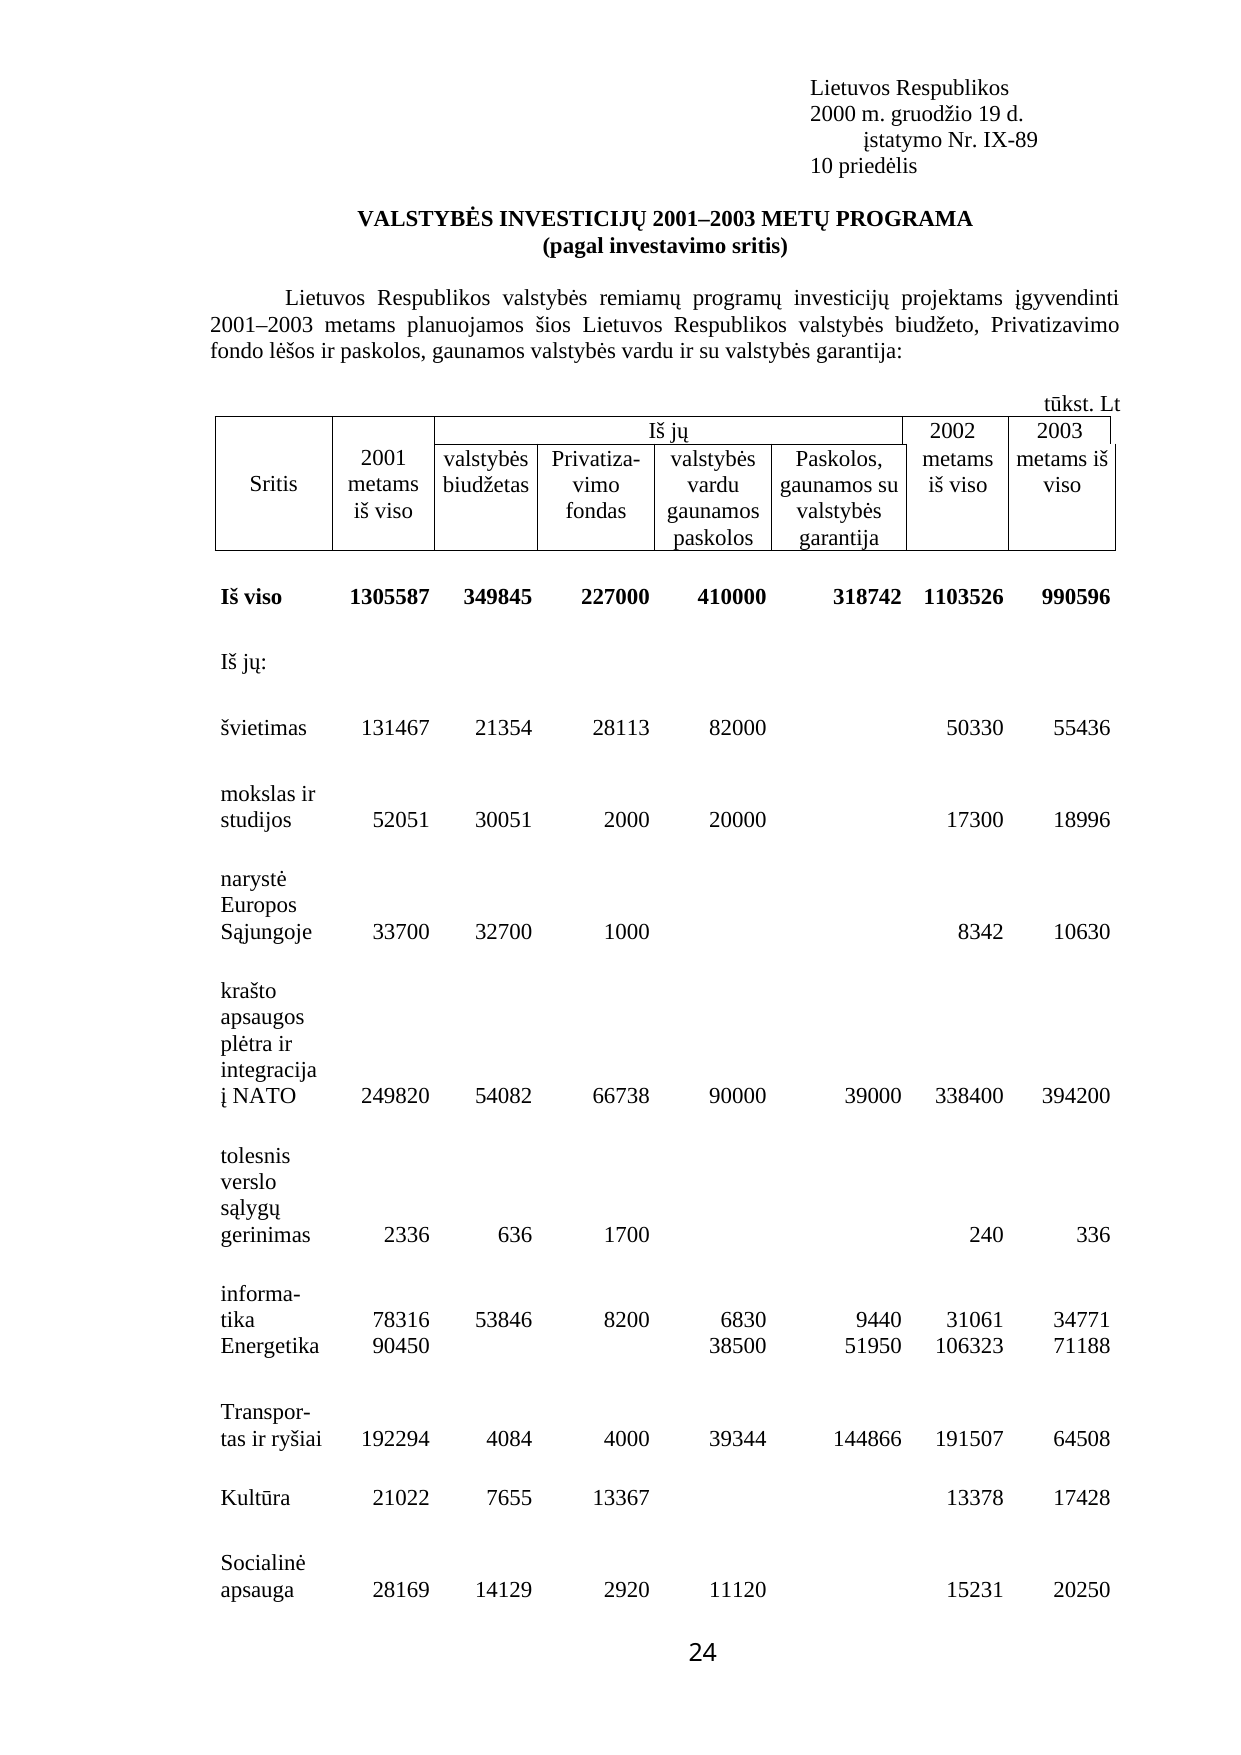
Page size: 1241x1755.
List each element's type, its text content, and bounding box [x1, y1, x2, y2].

table_cell [655, 1247, 771, 1280]
table_cell [907, 1109, 1009, 1142]
table_cell [655, 649, 771, 681]
table_cell [771, 865, 907, 944]
table_cell Iš jų: [215, 649, 332, 681]
table_cell 2920 [537, 1549, 655, 1602]
table_cell Socialinė apsauga [215, 1549, 332, 1602]
table_cell [332, 1517, 435, 1549]
table_cell [1009, 1247, 1116, 1280]
table_cell [435, 747, 537, 780]
table_cell [771, 616, 907, 648]
table_cell [332, 1247, 435, 1280]
table_cell [771, 1365, 907, 1398]
table_cell 90450 [332, 1333, 435, 1365]
table_cell [907, 944, 1009, 977]
table_cell [907, 649, 1009, 681]
table_cell [215, 616, 332, 648]
table_cell 28169 [332, 1549, 435, 1602]
table_cell [537, 616, 655, 648]
table_cell [215, 1109, 332, 1142]
table_cell 82000 [655, 714, 771, 747]
table_cell 20000 [655, 780, 771, 832]
table_cell [771, 747, 907, 780]
table_cell [332, 833, 435, 865]
table_cell [332, 681, 435, 714]
table_cell [771, 833, 907, 865]
table_cell 6830 [655, 1280, 771, 1333]
table_cell [332, 1365, 435, 1398]
table_cell [537, 551, 655, 583]
table_cell 90000 [655, 977, 771, 1109]
table_cell [907, 1365, 1009, 1398]
text Lietuvos Respublikos [210, 73, 1120, 100]
table_cell 349845 [435, 583, 537, 616]
table_cell [215, 1365, 332, 1398]
table_header Iš jų [435, 417, 902, 443]
table_cell 17300 [907, 780, 1009, 832]
table_cell [771, 649, 907, 681]
table_cell [537, 1365, 655, 1398]
table_cell 13378 [907, 1484, 1009, 1517]
table_cell [907, 1517, 1009, 1549]
table_cell [655, 1142, 771, 1247]
table_cell [1009, 1365, 1116, 1398]
table_cell [215, 1247, 332, 1280]
table_cell [655, 865, 771, 944]
table_cell 28113 [537, 714, 655, 747]
table_cell [655, 681, 771, 714]
table_cell 55436 [1009, 714, 1116, 747]
table_cell 10630 [1009, 865, 1116, 944]
table_cell [655, 1365, 771, 1398]
table_cell [771, 1484, 907, 1517]
table_header [1111, 416, 1116, 443]
table_cell 394200 [1009, 977, 1116, 1109]
table_cell [332, 649, 435, 681]
table_cell 192294 [332, 1398, 435, 1451]
table_cell [332, 1109, 435, 1142]
text 2000 m. gruodžio 19 d. [210, 100, 1120, 126]
table_cell [771, 1451, 907, 1484]
table_cell 1103526 [907, 583, 1009, 616]
table_cell 318742 [771, 583, 907, 616]
table_cell 30051 [435, 780, 537, 832]
text tūkst. Lt [210, 390, 1120, 416]
table_cell 106323 [907, 1333, 1009, 1365]
table_cell [537, 649, 655, 681]
table_cell 336 [1009, 1142, 1116, 1247]
table_cell [1009, 1451, 1116, 1484]
table_cell [435, 1333, 537, 1365]
table_cell [435, 681, 537, 714]
table_cell [435, 1247, 537, 1280]
table_cell [1009, 551, 1116, 583]
table_cell 51950 [771, 1333, 907, 1365]
table_cell 53846 [435, 1280, 537, 1333]
table_cell 240 [907, 1142, 1009, 1247]
table_cell [655, 833, 771, 865]
table_cell tolesnis verslo sąlygų gerinimas [215, 1142, 332, 1247]
table_cell [907, 616, 1009, 648]
table_cell [771, 780, 907, 832]
table_cell 2000 [537, 780, 655, 832]
table_cell švietimas [215, 714, 332, 747]
table_cell 8342 [907, 865, 1009, 944]
table_cell [907, 833, 1009, 865]
table_cell 1700 [537, 1142, 655, 1247]
table_cell 1000 [537, 865, 655, 944]
table_header 2002 [903, 417, 1008, 443]
table_cell [771, 1549, 907, 1602]
table_cell Energetika [215, 1333, 332, 1365]
table_cell [655, 1451, 771, 1484]
table_cell 50330 [907, 714, 1009, 747]
table_cell [655, 1484, 771, 1517]
table_cell [435, 1451, 537, 1484]
table_cell [215, 1517, 332, 1549]
table_cell 131467 [332, 714, 435, 747]
table_cell [1009, 681, 1116, 714]
table_cell 13367 [537, 1484, 655, 1517]
table_cell [655, 944, 771, 977]
table_cell valstybės biudžetas [435, 445, 537, 550]
table_cell informa-tika [215, 1280, 332, 1333]
table_cell [771, 681, 907, 714]
table_cell [1009, 1109, 1116, 1142]
table_cell [771, 1517, 907, 1549]
table_cell [771, 1247, 907, 1280]
table_cell [332, 944, 435, 977]
table_cell 4000 [537, 1398, 655, 1451]
table_cell [771, 714, 907, 747]
table_cell 2336 [332, 1142, 435, 1247]
table_cell 38500 [655, 1333, 771, 1365]
table_cell valstybės vardu gaunamos paskolos [655, 445, 771, 550]
table_cell Kultūra [215, 1484, 332, 1517]
table_cell 52051 [332, 780, 435, 832]
table_cell [537, 747, 655, 780]
table_cell 33700 [332, 865, 435, 944]
table_cell 14129 [435, 1549, 537, 1602]
text (pagal investavimo sritis) [210, 232, 1120, 258]
table_cell 21354 [435, 714, 537, 747]
table_cell 11120 [655, 1549, 771, 1602]
table_cell [537, 681, 655, 714]
table_cell [771, 1109, 907, 1142]
table_cell [537, 1109, 655, 1142]
table_cell 636 [435, 1142, 537, 1247]
table_header 2003 [1009, 417, 1110, 443]
table_cell [1009, 747, 1116, 780]
table_cell 31061 [907, 1280, 1009, 1333]
table_cell 227000 [537, 583, 655, 616]
table_cell 39344 [655, 1398, 771, 1451]
table_cell 32700 [435, 865, 537, 944]
table_cell [332, 551, 435, 583]
table_cell 410000 [655, 583, 771, 616]
text įstatymo Nr. IX-89 [263, 126, 1120, 153]
table_cell [907, 1451, 1009, 1484]
table_cell [537, 944, 655, 977]
subtitle VALSTYBĖS INVESTICIJŲ 2001–2003 METŲ PROGRAMA [210, 205, 1120, 232]
table_cell 4084 [435, 1398, 537, 1451]
table_cell [1009, 944, 1116, 977]
table_cell 20250 [1009, 1549, 1116, 1602]
table_cell Iš viso [215, 583, 332, 616]
table_cell [771, 944, 907, 977]
table_cell [1009, 649, 1116, 681]
text Lietuvos Respublikos valstybės remiamų programų investicijų projektams įgyvendinti 2001–2003 metams planuojamos šios Lietuvos Respublikos valstybės biudžeto, Privatizavimo fondo lėšos ir paskolos, gaunamos valstybės vardu ir su valstybės garantija: [210, 284, 1120, 363]
table_cell [435, 1365, 537, 1398]
table_cell 21022 [332, 1484, 435, 1517]
table_header 2001 metams iš viso [333, 417, 434, 550]
table_cell Paskolos, gaunamos su valstybės garantija [772, 445, 906, 550]
table_cell [332, 747, 435, 780]
table_cell [332, 1451, 435, 1484]
table_cell 18996 [1009, 780, 1116, 832]
table_cell [771, 551, 907, 583]
table_cell 71188 [1009, 1333, 1116, 1365]
table_cell [655, 747, 771, 780]
table_cell [907, 551, 1009, 583]
table_cell metams iš viso [907, 444, 1008, 550]
table_cell [907, 681, 1009, 714]
table_cell [215, 1451, 332, 1484]
table_cell 64508 [1009, 1398, 1116, 1451]
table_cell 66738 [537, 977, 655, 1109]
table_cell 191507 [907, 1398, 1009, 1451]
table_cell [435, 833, 537, 865]
table_cell [655, 1517, 771, 1549]
table_cell [435, 649, 537, 681]
table_cell [537, 1247, 655, 1280]
table_cell metams iš viso [1009, 444, 1115, 550]
table_cell [332, 616, 435, 648]
table_cell 1305587 [332, 583, 435, 616]
table_cell 7655 [435, 1484, 537, 1517]
table_cell narystė Europos Sąjungoje [215, 865, 332, 944]
table_cell [537, 1451, 655, 1484]
table_header Sritis [216, 417, 332, 550]
table_cell [435, 1109, 537, 1142]
table_cell [435, 616, 537, 648]
table_cell Privatiza-vimo fondas [538, 445, 654, 550]
table_cell [1009, 1517, 1116, 1549]
table_cell [655, 616, 771, 648]
table_cell 338400 [907, 977, 1009, 1109]
table_cell [1009, 616, 1116, 648]
table_cell 34771 [1009, 1280, 1116, 1333]
table_cell 8200 [537, 1280, 655, 1333]
table_cell Transpor-tas ir ryšiai [215, 1398, 332, 1451]
table_cell [215, 747, 332, 780]
table_cell [907, 1247, 1009, 1280]
text 10 priedėlis [210, 153, 1120, 179]
table_cell 990596 [1009, 583, 1116, 616]
table_cell [537, 833, 655, 865]
table_cell [215, 833, 332, 865]
table_cell [537, 1333, 655, 1365]
table_cell [215, 551, 332, 583]
table_cell [907, 747, 1009, 780]
table_cell [435, 1517, 537, 1549]
table_cell 78316 [332, 1280, 435, 1333]
table_cell [537, 1517, 655, 1549]
table_cell [435, 944, 537, 977]
table_cell [655, 1109, 771, 1142]
table_cell 15231 [907, 1549, 1009, 1602]
table_cell [215, 944, 332, 977]
table_cell 54082 [435, 977, 537, 1109]
table_cell [215, 681, 332, 714]
table_cell [655, 551, 771, 583]
table_cell 39000 [771, 977, 907, 1109]
table_cell [435, 551, 537, 583]
table_cell 17428 [1009, 1484, 1116, 1517]
table_cell krašto apsaugos plėtra ir integracija į NATO [215, 977, 332, 1109]
table_cell mokslas ir studijos [215, 780, 332, 832]
table_cell 249820 [332, 977, 435, 1109]
table_cell [771, 1142, 907, 1247]
table_cell 9440 [771, 1280, 907, 1333]
table_cell [1009, 833, 1116, 865]
table_cell 144866 [771, 1398, 907, 1451]
